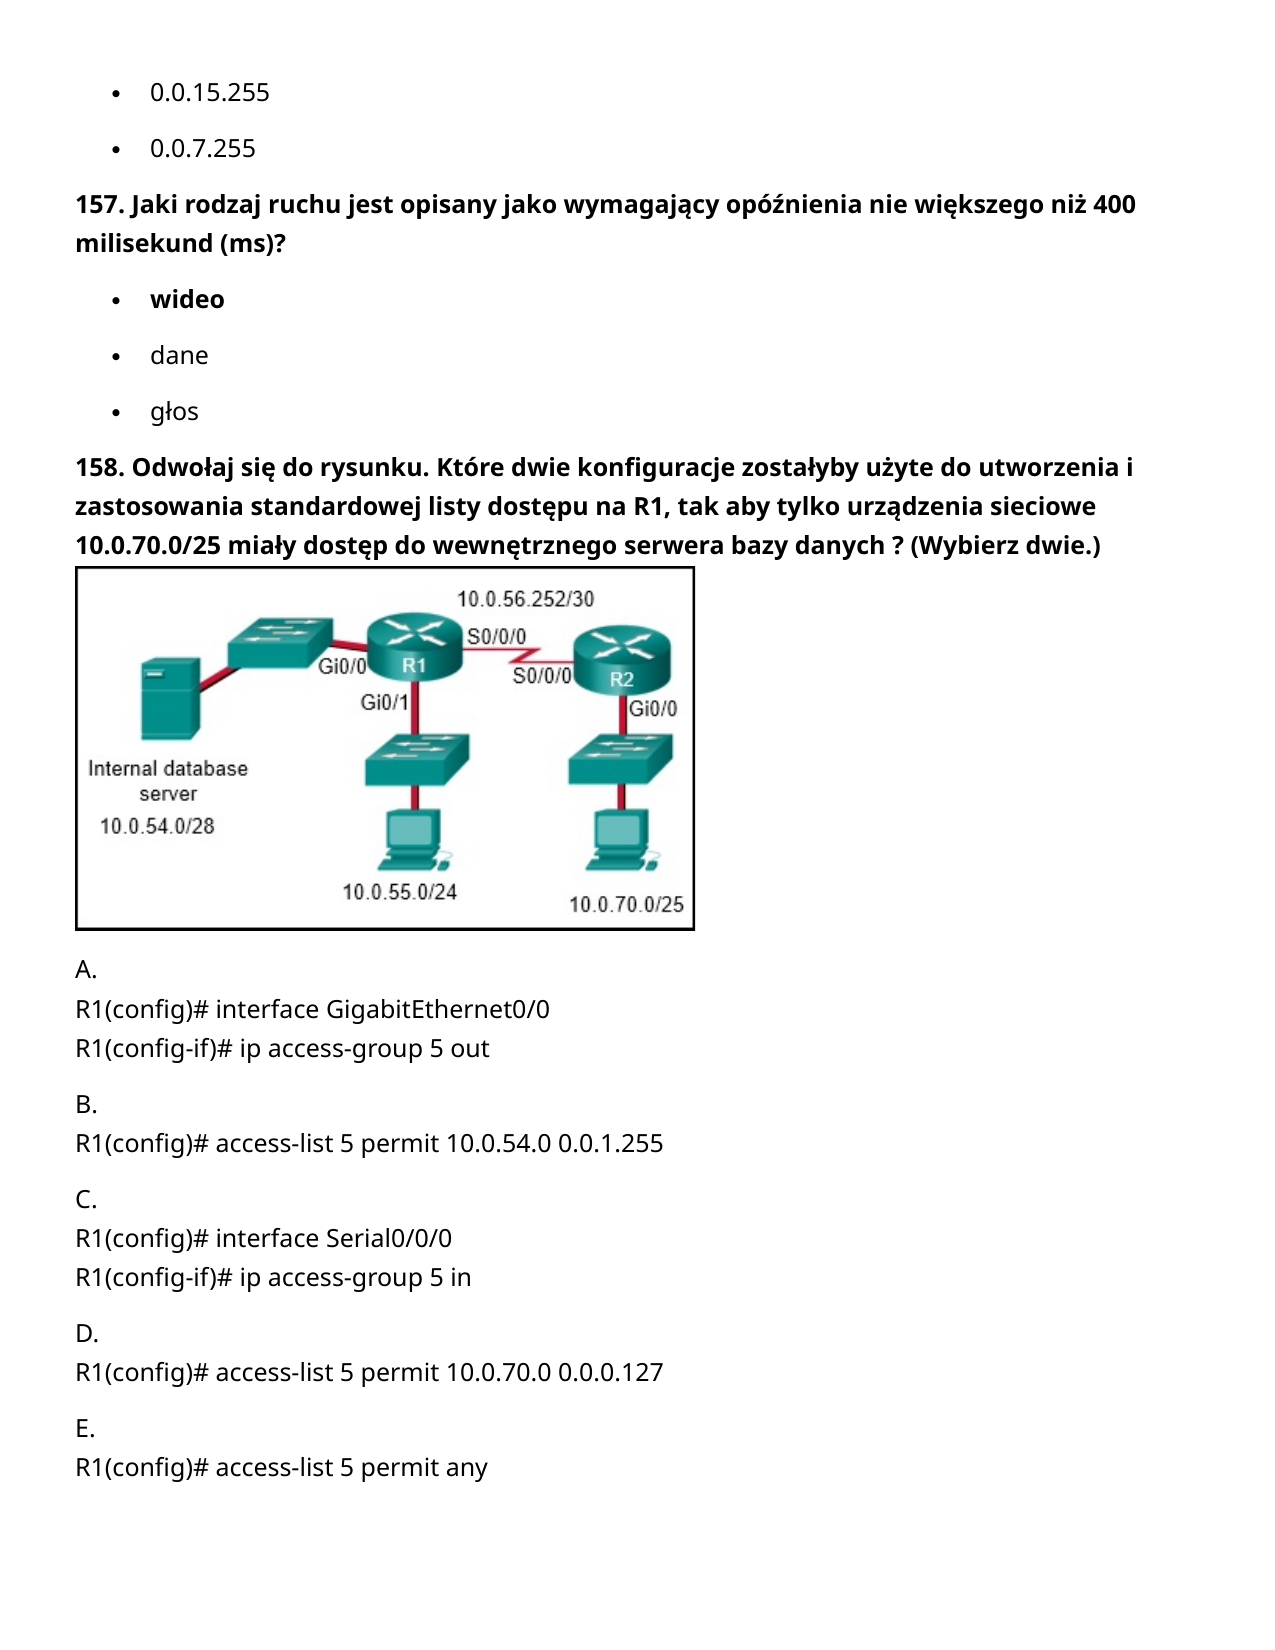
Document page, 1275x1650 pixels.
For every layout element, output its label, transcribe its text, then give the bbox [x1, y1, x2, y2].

list dane [112, 337, 1200, 372]
text E. R1(config)# access-list 5 permit any [75, 1411, 1200, 1484]
list wideo [112, 282, 1200, 316]
list 0.0.15.255 [112, 75, 1200, 109]
text D. R1(config)# access-list 5 permit 10.0.70.0 0.0.0.127 [75, 1316, 1200, 1389]
text A. R1(config)# interface GigabitEthernet0/0 R1(config-if)# ip access-group 5 out [75, 952, 1200, 1064]
text 157. Jaki rodzaj ruchu jest opisany jako wymagający opóźnienia nie większego niż 400 milisekund (ms)? [75, 187, 1200, 260]
text B. R1(config)# access-list 5 permit 10.0.54.0 0.0.1.255 [75, 1086, 1200, 1159]
list głos [112, 393, 1200, 427]
text 158. Odwołaj się do rysunku. Które dwie konfiguracje zostałyby użyte do utworzenia i zastosowania standardowej listy dostępu na R1, tak aby tylko urządzenia sieciowe 10.0.70.0/25 miały dostęp do wewnętrznego serwera bazy danych ? (Wybierz dwie.) [75, 449, 1200, 930]
list 0.0.7.255 [112, 131, 1200, 165]
text C. R1(config)# interface Serial0/0/0 R1(config-if)# ip access-group 5 in [75, 1181, 1200, 1294]
